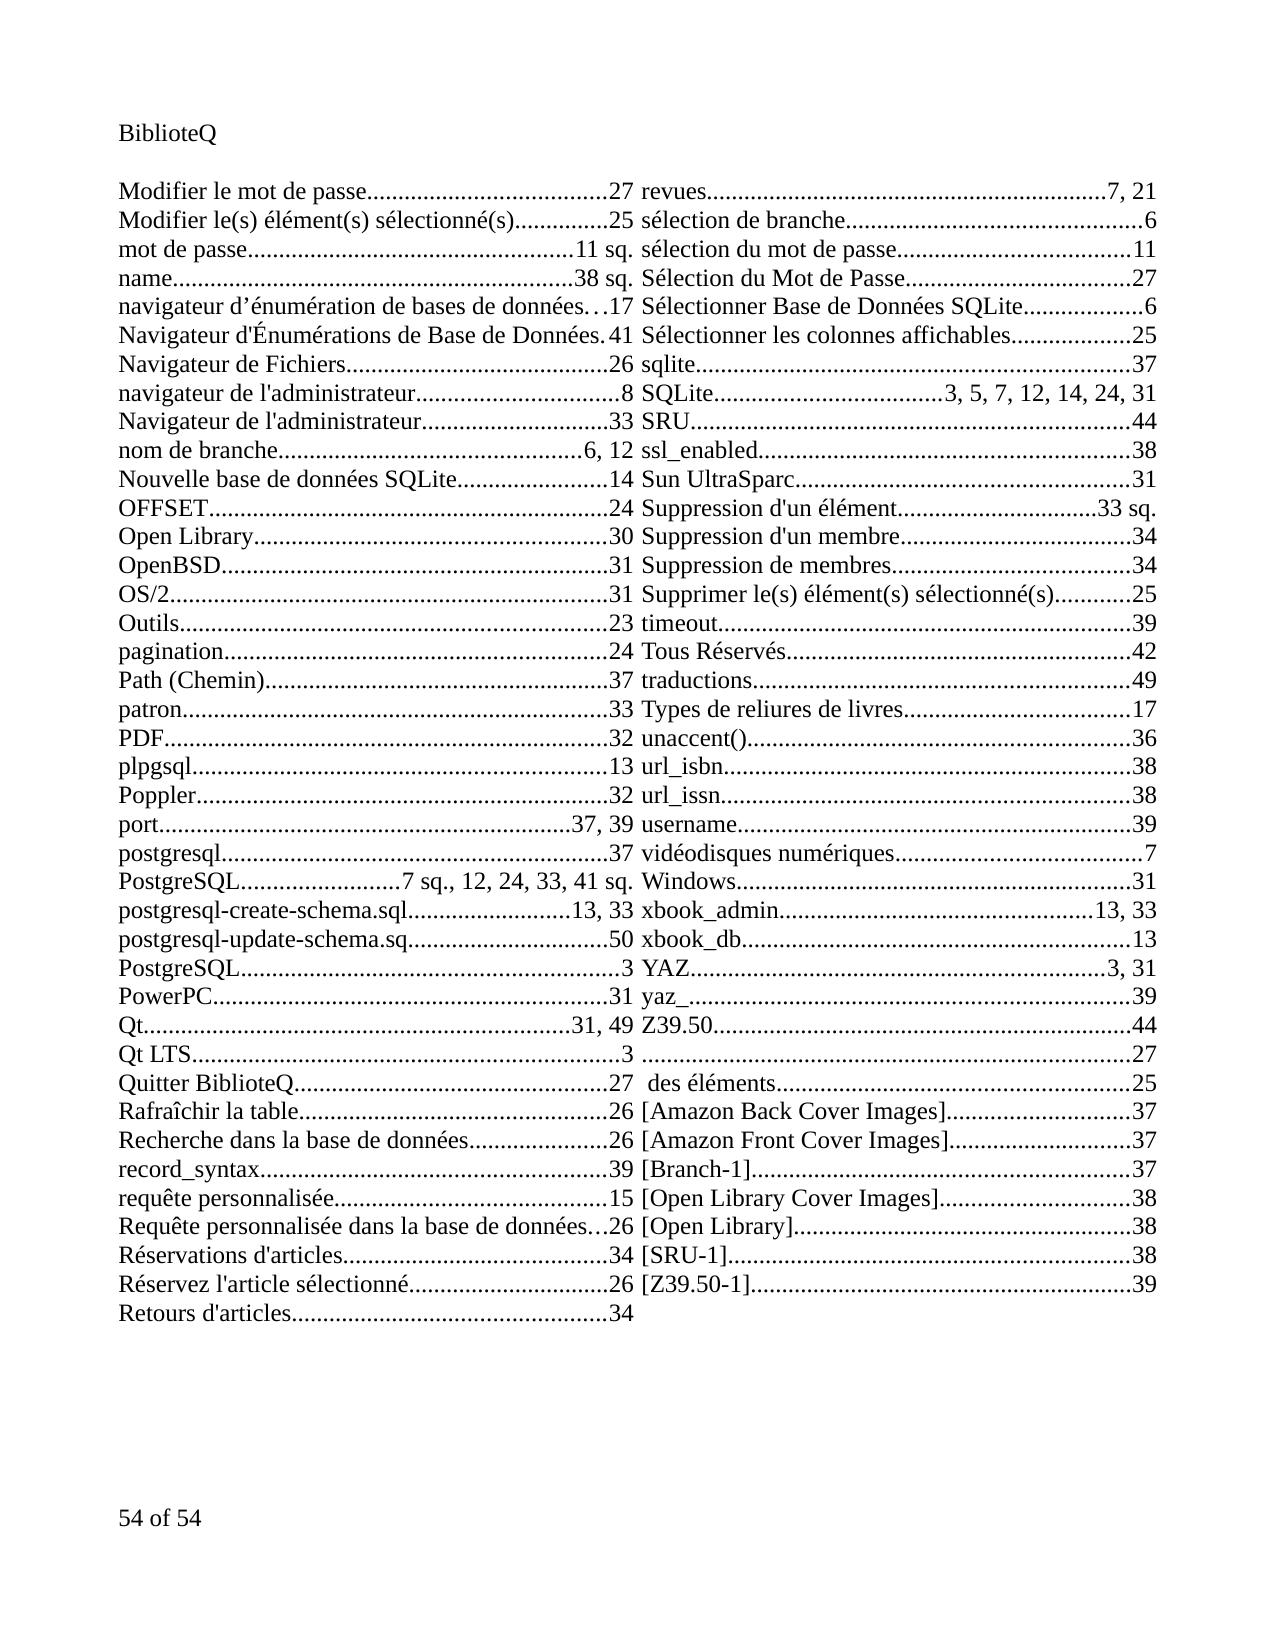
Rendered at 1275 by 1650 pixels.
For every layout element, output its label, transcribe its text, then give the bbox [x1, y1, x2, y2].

text requête personnalisée 15 [118, 1183, 634, 1211]
text vidéodisques numériques 7 [641, 838, 1157, 866]
text PostgreSQL 7 sq., 12, 24, 33, 41 sq. [118, 866, 634, 895]
text ssl_enabled 38 [641, 435, 1157, 464]
text Réservez l'article sélectionné 26 [118, 1269, 634, 1298]
text Windows 31 [641, 866, 1157, 895]
text Qt LTS 3 [118, 1039, 634, 1068]
text pagination 24 [118, 636, 634, 665]
text Suppression de membres 34 [641, 550, 1157, 579]
text sélection de branche 6 [641, 205, 1157, 234]
text [Open Library] 38 [641, 1211, 1157, 1240]
text postgresql-update-schema.sq 50 [118, 924, 634, 953]
text Retours d'articles 34 [118, 1298, 634, 1326]
text Requête personnalisée dans la base de données 26 [118, 1211, 634, 1240]
text Poppler 32 [118, 780, 634, 809]
text des éléments 25 [641, 1068, 1157, 1096]
text Tous Réservés 42 [641, 636, 1157, 665]
text Sélection du Mot de Passe 27 [641, 263, 1157, 291]
text Réservations d'articles 34 [118, 1240, 634, 1269]
text name 38 sq. [118, 263, 634, 291]
text [Amazon Front Cover Images] 37 [641, 1125, 1157, 1154]
text Modifier le mot de passe 27 [118, 176, 634, 205]
text username 39 [641, 809, 1157, 838]
text Nouvelle base de données SQLite 14 [118, 464, 634, 493]
text Quitter BiblioteQ 27 [118, 1068, 634, 1096]
text Rafraîchir la table 26 [118, 1096, 634, 1125]
text [SRU-1] 38 [641, 1240, 1157, 1269]
text Z39.50 44 [641, 1010, 1157, 1039]
text url_isbn 38 [641, 751, 1157, 780]
text OpenBSD 31 [118, 550, 634, 579]
text PDF 32 [118, 723, 634, 751]
text SQLite 3, 5, 7, 12, 14, 24, 31 [641, 378, 1157, 406]
text YAZ 3, 31 [641, 953, 1157, 981]
text Navigateur de Fichiers 26 [118, 349, 634, 378]
text revues 7, 21 [641, 176, 1157, 205]
text Outils 23 [118, 608, 634, 636]
text Sélectionner les colonnes affichables 25 [641, 320, 1157, 349]
text sélection du mot de passe 11 [641, 234, 1157, 263]
text port 37, 39 [118, 809, 634, 838]
text xbook_db 13 [641, 924, 1157, 953]
text Path (Chemin) 37 [118, 665, 634, 694]
text Modifier le(s) élément(s) sélectionné(s) 25 [118, 205, 634, 234]
text postgresql-create-schema.sql 13, 33 [118, 895, 634, 924]
text Sun UltraSparc 31 [641, 464, 1157, 493]
text Types de reliures de livres 17 [641, 694, 1157, 723]
text sqlite 37 [641, 349, 1157, 378]
text Recherche dans la base de données 26 [118, 1125, 634, 1154]
text Qt 31, 49 [118, 1010, 634, 1039]
text [Z39.50-1] 39 [641, 1269, 1157, 1298]
text mot de passe 11 sq. [118, 234, 634, 263]
text PowerPC 31 [118, 981, 634, 1010]
text Suppression d'un élément 33 sq. [641, 493, 1157, 521]
text PostgreSQL. 3 [118, 953, 634, 981]
text xbook_admin 13, 33 [641, 895, 1157, 924]
text timeout 39 [641, 608, 1157, 636]
text [Open Library Cover Images] 38 [641, 1183, 1157, 1211]
text navigateur de l'administrateur 8 [118, 378, 634, 406]
text 27 [641, 1039, 1157, 1068]
text url_issn 38 [641, 780, 1157, 809]
text Suppression d'un membre 34 [641, 521, 1157, 550]
text [Amazon Back Cover Images] 37 [641, 1096, 1157, 1125]
text patron 33 [118, 694, 634, 723]
text traductions 49 [641, 665, 1157, 694]
text navigateur d’énumération de bases de données 17 [118, 291, 634, 320]
text unaccent() 36 [641, 723, 1157, 751]
text OS/2 31 [118, 579, 634, 608]
text plpgsql 13 [118, 751, 634, 780]
text postgresql 37 [118, 838, 634, 866]
text Sélectionner Base de Données SQLite 6 [641, 291, 1157, 320]
text [Branch-1] 37 [641, 1154, 1157, 1183]
text SRU 44 [641, 406, 1157, 435]
text Navigateur d'Énumérations de Base de Données 41 [118, 320, 634, 349]
text yaz_ 39 [641, 981, 1157, 1010]
text nom de branche 6, 12 [118, 435, 634, 464]
text record_syntax 39 [118, 1154, 634, 1183]
text Open Library 30 [118, 521, 634, 550]
text Supprimer le(s) élément(s) sélectionné(s) 25 [641, 579, 1157, 608]
text Navigateur de l'administrateur 33 [118, 406, 634, 435]
text OFFSET 24 [118, 493, 634, 521]
